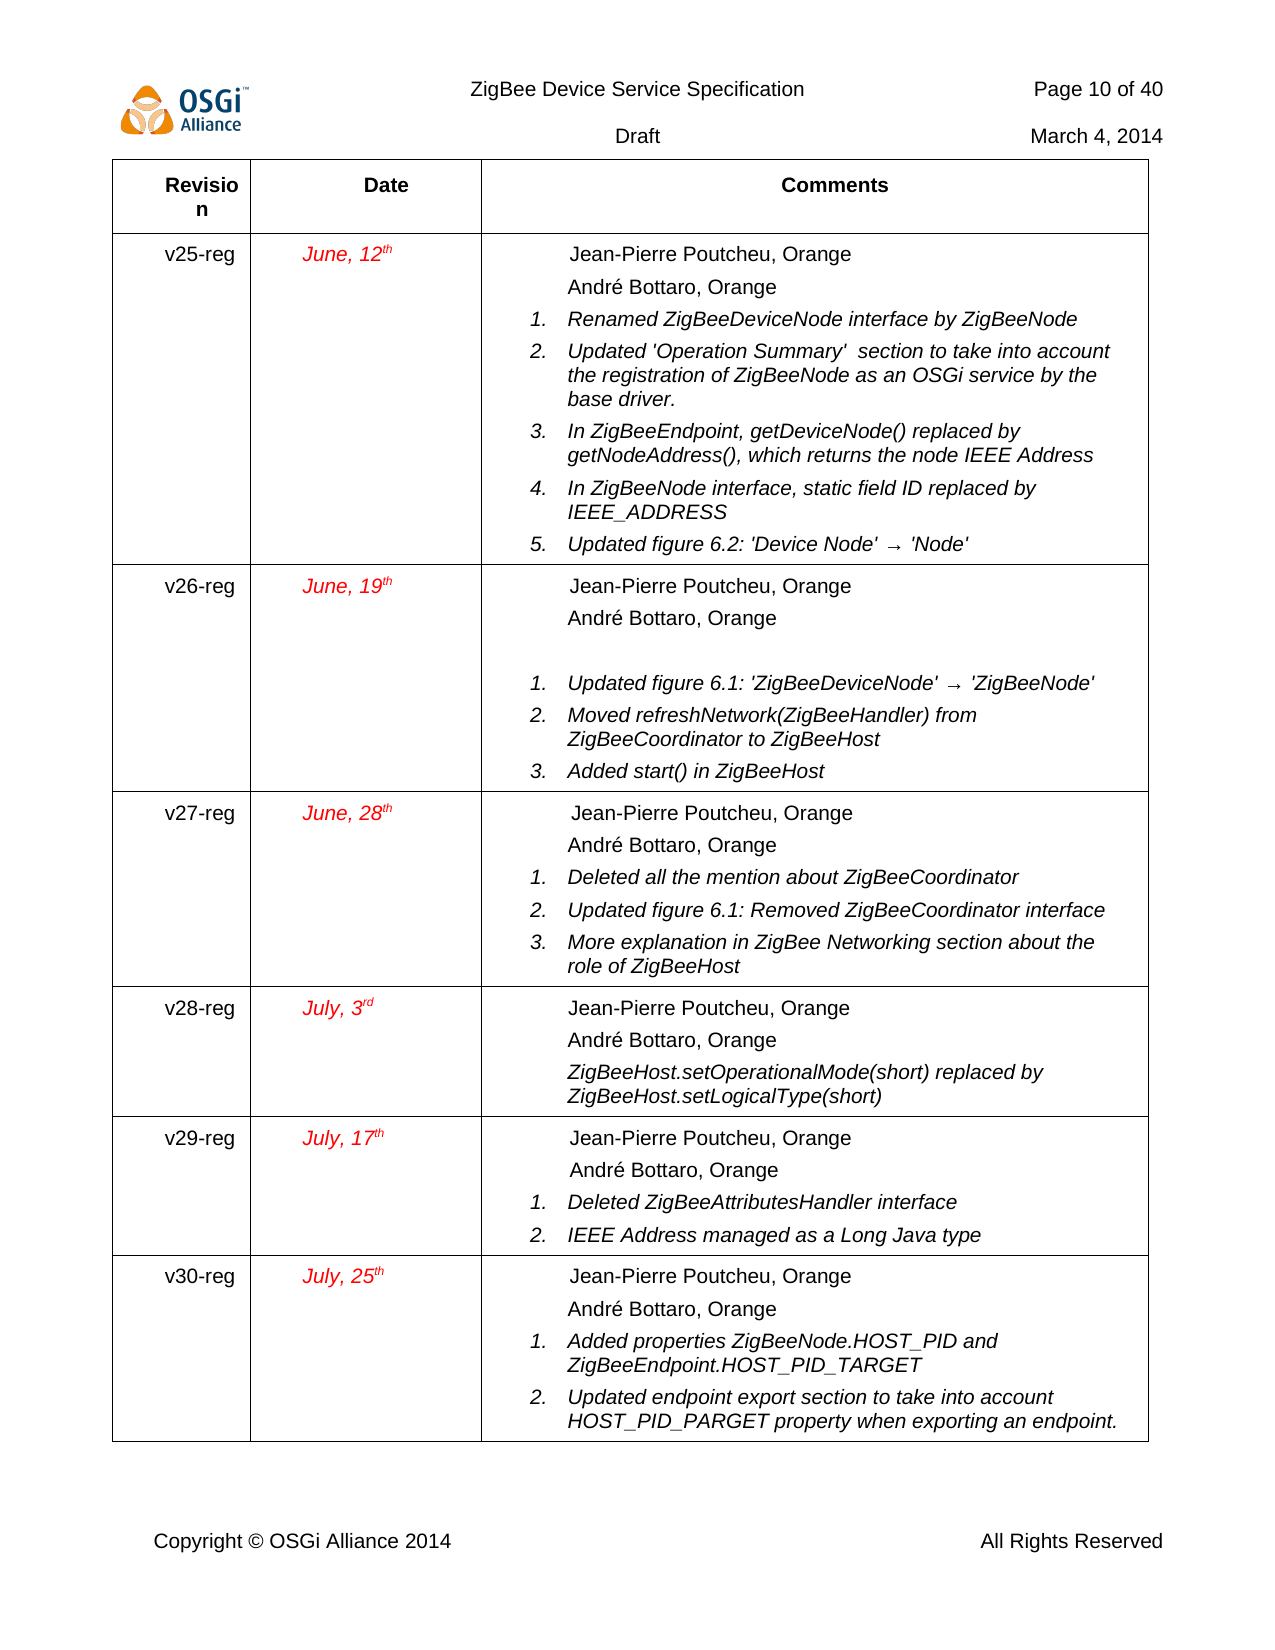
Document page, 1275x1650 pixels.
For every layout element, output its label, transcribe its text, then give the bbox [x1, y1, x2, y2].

table_cell July, 25th [251, 1256, 481, 1441]
table_cell July, 17th [251, 1117, 481, 1255]
table_cell Jean-Pierre Poutcheu, Orange André Bottaro, Orange Deleted ZigBeeAttributesHandler interface IEEE Address managed as a Long Java type [482, 1117, 1148, 1255]
table_header Comments [482, 160, 1148, 233]
table_cell June, 19th [251, 565, 481, 791]
table_cell Jean-Pierre Poutcheu, Orange André Bottaro, Orange Updated figure 6.1: 'ZigBeeDeviceNode' → 'ZigBeeNode' Moved refreshNetwork(ZigBeeHandler) from ZigBeeCoordinator to ZigBeeHost Added start() in ZigBeeHost [482, 565, 1148, 791]
table_cell v30-reg [113, 1256, 250, 1441]
table_header Date [251, 160, 481, 233]
table_cell Jean-Pierre Poutcheu, Orange André Bottaro, Orange Deleted all the mention about ZigBeeCoordinator Updated figure 6.1: Removed ZigBeeCoordinator interface More explanation in ZigBee Networking section about the role of ZigBeeHost [482, 792, 1148, 986]
table_cell v28-reg [113, 987, 250, 1116]
table_cell Jean-Pierre Poutcheu, Orange André Bottaro, Orange ZigBeeHost.setOperationalMode(short) replaced by ZigBeeHost.setLogicalType(short) [482, 987, 1148, 1116]
table_cell June, 12th [251, 234, 481, 564]
table_cell v25-reg [113, 234, 250, 564]
picture [113, 78, 257, 142]
table_header Revision [113, 160, 250, 233]
table_cell v27-reg [113, 792, 250, 986]
table_cell June, 28th [251, 792, 481, 986]
table_cell Jean-Pierre Poutcheu, Orange André Bottaro, Orange Added properties ZigBeeNode.HOST_PID and ZigBeeEndpoint.HOST_PID_TARGET Updated endpoint export section to take into account HOST_PID_PARGET property when exporting an endpoint. [482, 1256, 1148, 1441]
table_cell Jean-Pierre Poutcheu, Orange André Bottaro, Orange Renamed ZigBeeDeviceNode interface by ZigBeeNode Updated 'Operation Summary' section to take into account the registration of ZigBeeNode as an OSGi service by the base driver. In ZigBeeEndpoint, getDeviceNode() replaced by getNodeAddress(), which returns the node IEEE Address In ZigBeeNode interface, static field ID replaced by IEEE_ADDRESS Updated figure 6.2: 'Device Node' → 'Node' [482, 234, 1148, 564]
table_cell July, 3rd [251, 987, 481, 1116]
table_cell v26-reg [113, 565, 250, 791]
table_cell v29-reg [113, 1117, 250, 1255]
